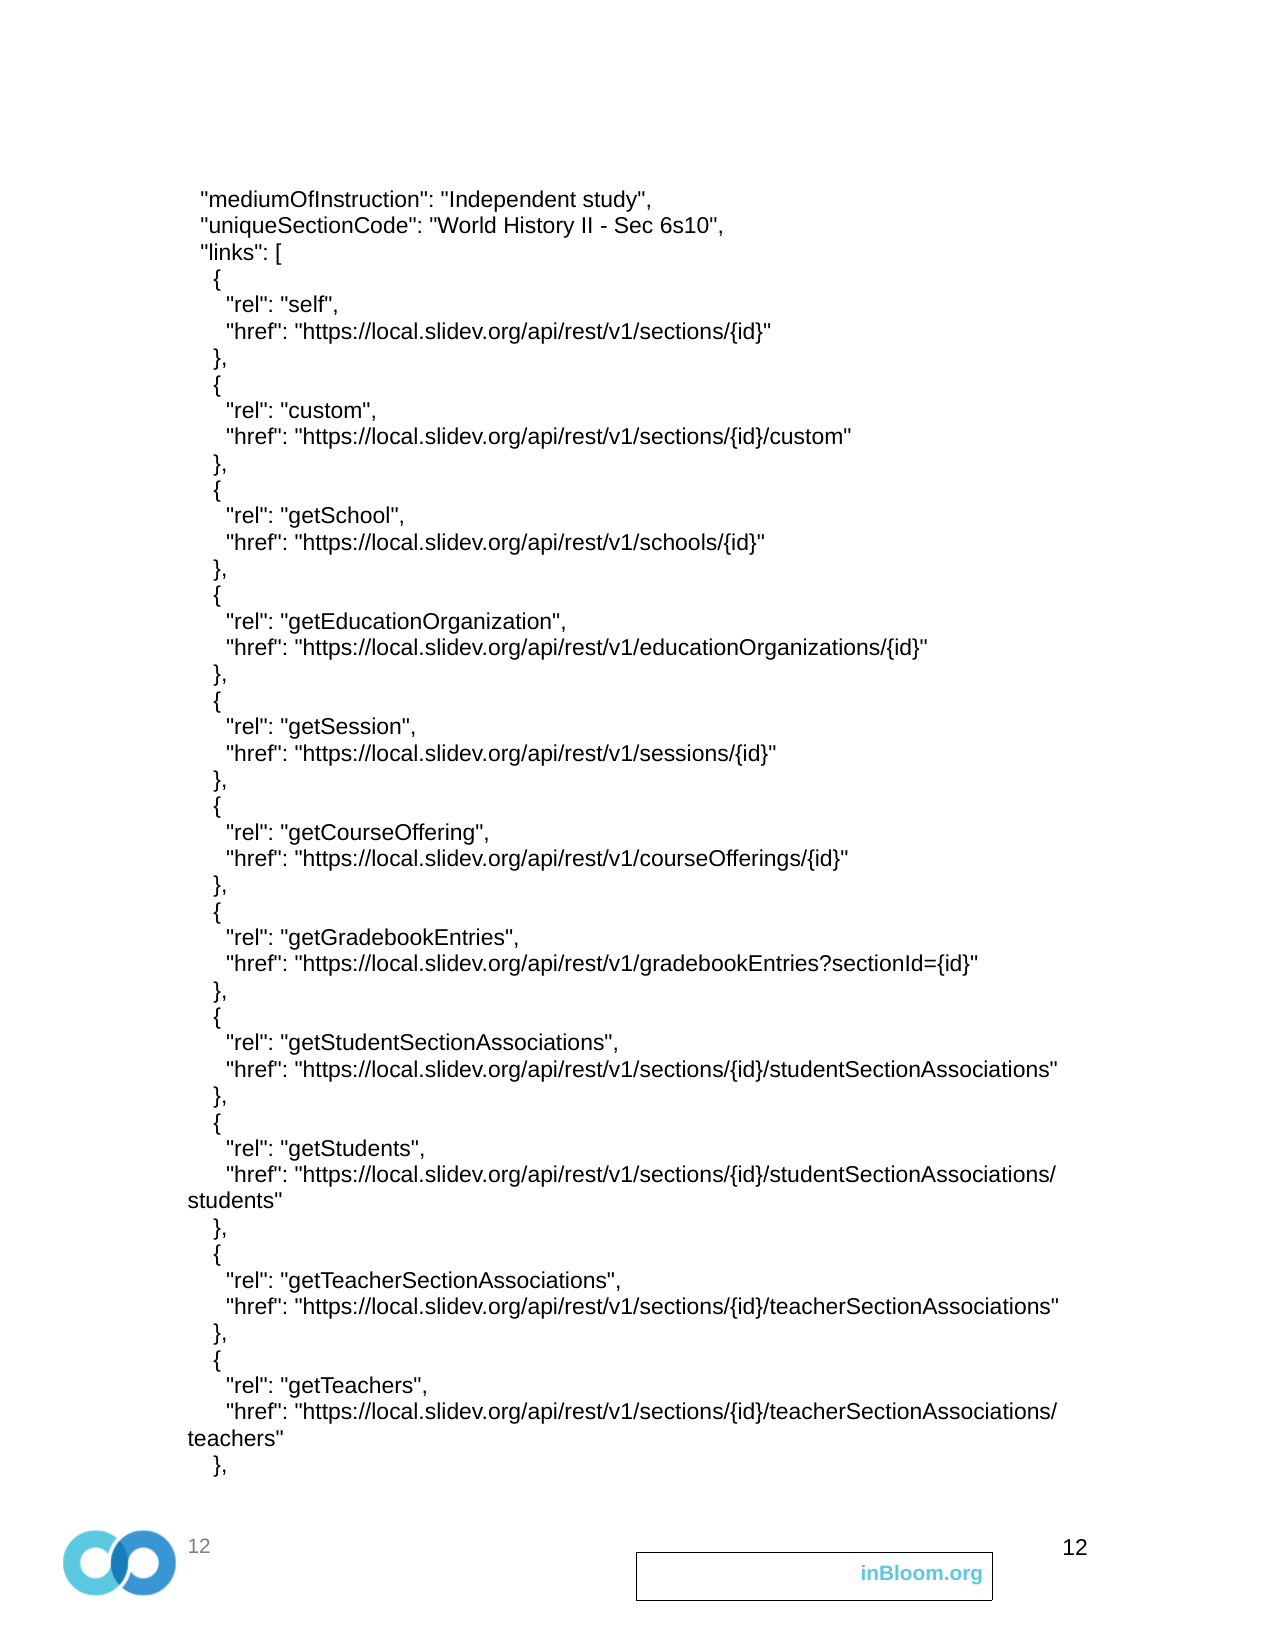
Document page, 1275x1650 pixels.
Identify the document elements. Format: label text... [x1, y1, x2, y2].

text }, [187, 871, 1087, 898]
text }, [187, 449, 1087, 476]
text { [187, 1240, 1087, 1267]
text { [187, 1346, 1087, 1372]
text "rel": "getEducationOrganization", [187, 608, 1087, 634]
text "uniqueSectionCode": "World History II - Sec 6s10", [187, 212, 1087, 239]
text }, [187, 344, 1087, 371]
text { [187, 898, 1087, 924]
text { [187, 687, 1087, 713]
text "rel": "getGradebookEntries", [187, 924, 1087, 950]
text }, [187, 1214, 1087, 1240]
text "rel": "getStudents", [187, 1135, 1087, 1161]
text "rel": "getTeachers", [187, 1372, 1087, 1398]
text }, [187, 1082, 1087, 1108]
text "href": "https://local.slidev.org/api/rest/v1/sections/{id}/teacherSectionAssociations" [187, 1293, 1087, 1319]
text "mediumOfInstruction": "Independent study", [187, 186, 1087, 212]
text "href": "https://local.slidev.org/api/rest/v1/sections/{id}/studentSectionAssociations/students" [187, 1161, 1087, 1214]
text "rel": "self", [187, 291, 1087, 318]
text { [187, 265, 1087, 291]
text "rel": "getSession", [187, 713, 1087, 739]
text { [187, 581, 1087, 608]
text { [187, 371, 1087, 397]
text "href": "https://local.slidev.org/api/rest/v1/educationOrganizations/{id}" [187, 634, 1087, 660]
text "href": "https://local.slidev.org/api/rest/v1/schools/{id}" [187, 529, 1087, 555]
text { [187, 1003, 1087, 1029]
text }, [187, 1451, 1087, 1477]
text }, [187, 766, 1087, 792]
text "rel": "custom", [187, 397, 1087, 423]
picture [53, 1518, 926, 1635]
text }, [187, 1319, 1087, 1346]
text "href": "https://local.slidev.org/api/rest/v1/courseOfferings/{id}" [187, 845, 1087, 871]
text "rel": "getStudentSectionAssociations", [187, 1029, 1087, 1056]
text "href": "https://local.slidev.org/api/rest/v1/sessions/{id}" [187, 739, 1087, 766]
text "rel": "getSchool", [187, 502, 1087, 529]
text "rel": "getCourseOffering", [187, 818, 1087, 845]
text "href": "https://local.slidev.org/api/rest/v1/gradebookEntries?sectionId={id}" [187, 950, 1087, 977]
text "links": [ [187, 239, 1087, 265]
text "rel": "getTeacherSectionAssociations", [187, 1267, 1087, 1293]
text "href": "https://local.slidev.org/api/rest/v1/sections/{id}/studentSectionAssociations" [187, 1056, 1087, 1082]
text "href": "https://local.slidev.org/api/rest/v1/sections/{id}" [187, 318, 1087, 344]
text { [187, 792, 1087, 818]
text }, [187, 555, 1087, 581]
text "href": "https://local.slidev.org/api/rest/v1/sections/{id}/teacherSectionAssociations/teachers" [187, 1398, 1087, 1451]
text { [187, 1108, 1087, 1135]
text }, [187, 660, 1087, 687]
text }, [187, 977, 1087, 1003]
text "href": "https://local.slidev.org/api/rest/v1/sections/{id}/custom" [187, 423, 1087, 449]
text { [187, 476, 1087, 502]
